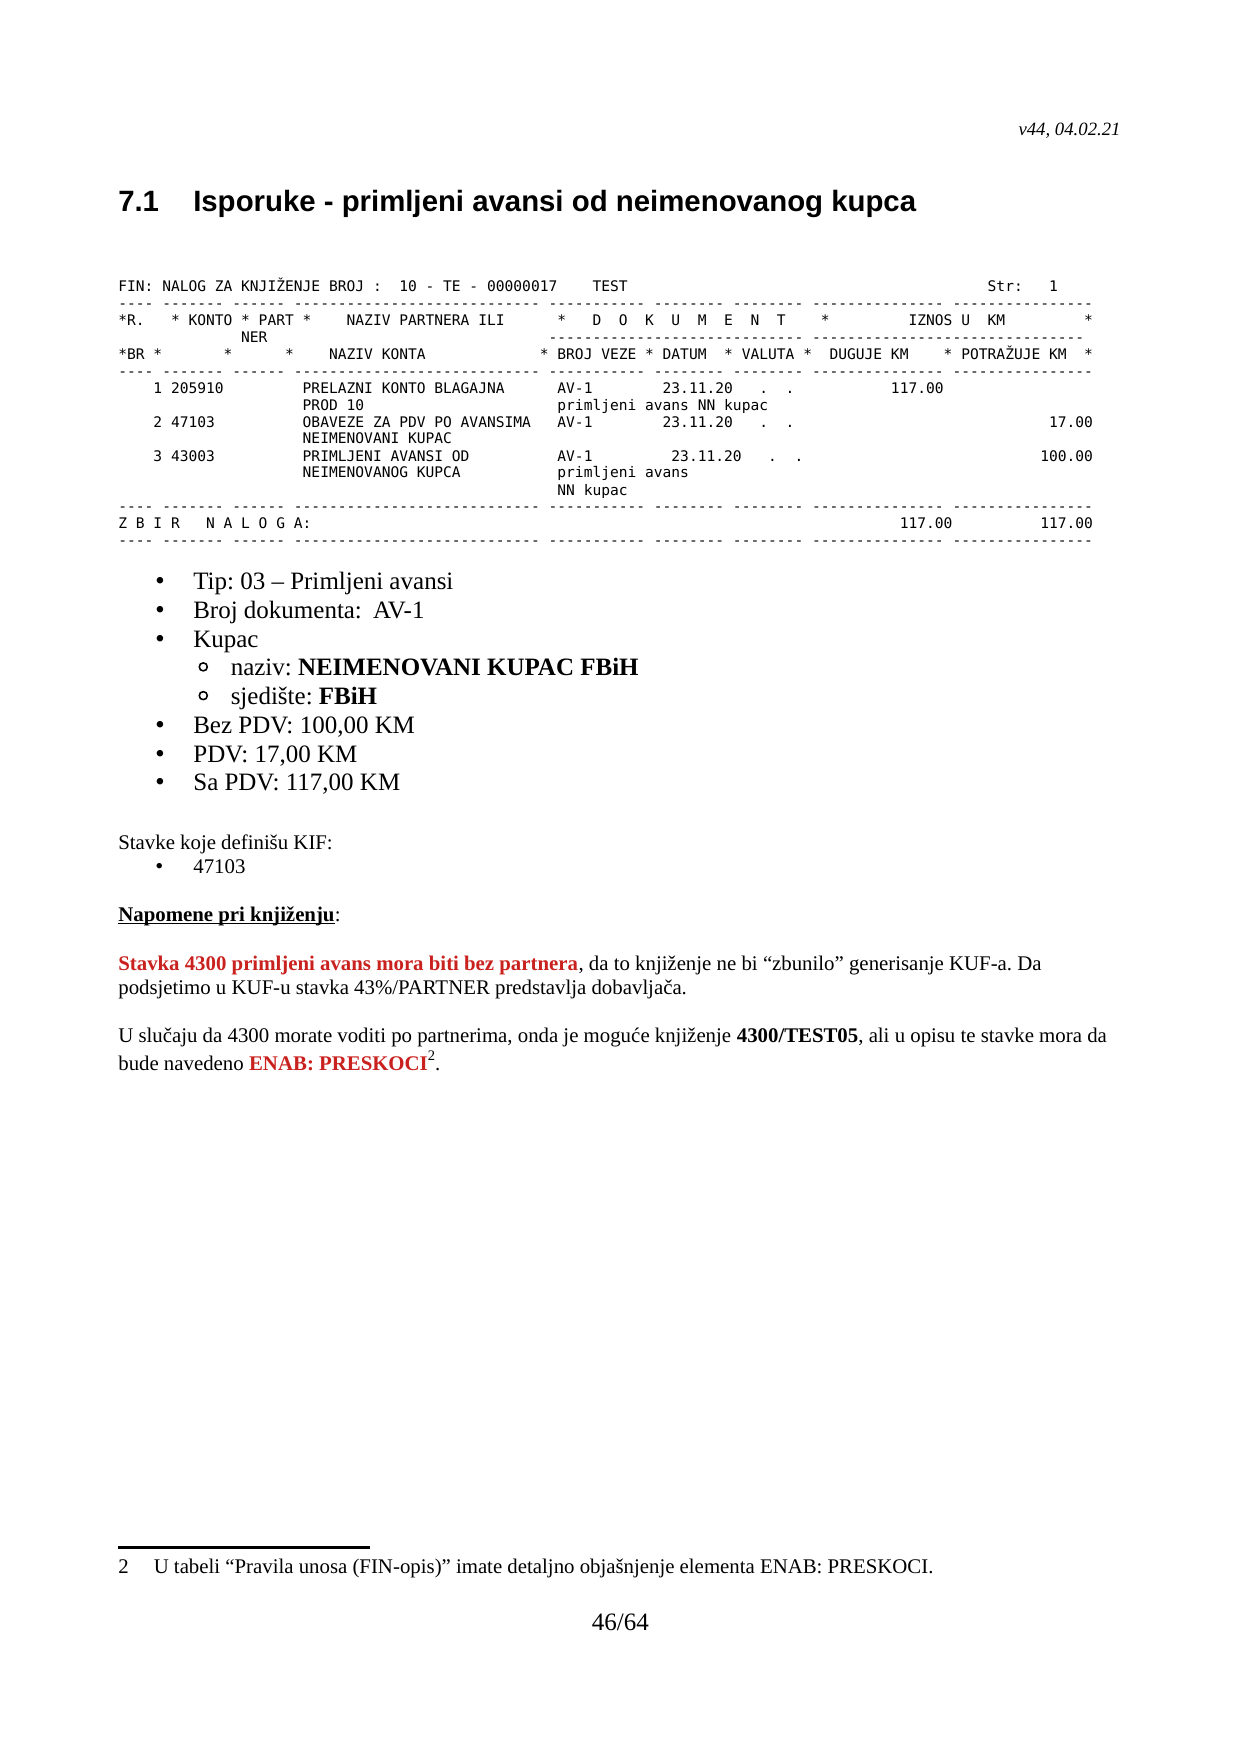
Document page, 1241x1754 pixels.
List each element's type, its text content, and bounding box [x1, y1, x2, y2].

subtitle U slučaju da 4300 morate voditi po partnerima, onda je moguće knjiženje 4300/TEST05, ali u opisu te stavke mora da bude navedeno ENAB: PRESKOCI. [118, 1023, 1122, 1076]
list 47103 [156, 854, 1122, 878]
list Broj dokumenta: AV-1 [156, 595, 1122, 624]
text *R. * KONTO * PART * NAZIV PARTNERA ILI * D O K U M E N T * IZNOS U KM * [118, 312, 1122, 328]
text ---- ------- ------ ---------------------------- ----------- -------- -------- --------------- ---------------- [118, 498, 1122, 515]
text NN kupac [118, 481, 1122, 498]
text PROD 10 primljeni avans NN kupac [118, 396, 1122, 413]
list Tip: 03 – Primljeni avansi [156, 566, 1122, 595]
text ---- ------- ------ ---------------------------- ----------- -------- -------- --------------- ---------------- [118, 294, 1122, 312]
text ---- ------- ------ ---------------------------- ----------- -------- -------- --------------- ---------------- [118, 532, 1122, 549]
text Stavke koje definišu KIF: [118, 830, 1122, 854]
list PDV: 17,00 KM [156, 739, 1122, 767]
subtitle Isporuke - primljeni avansi od neimenovanog kupca [118, 184, 1122, 217]
text FIN: NALOG ZA KNJIŽENJE BROJ : 10 - TE - 00000017 TEST Str: 1 [118, 278, 1122, 294]
list Kupac [156, 624, 1122, 652]
list sjedište: FBiH [193, 681, 1122, 710]
text 3 43003 PRIMLJENI AVANSI OD AV-1 23.11.20 . . 100.00 [118, 447, 1122, 464]
list Bez PDV: 100,00 KM [156, 710, 1122, 739]
text NEIMENOVANI KUPAC [118, 430, 1122, 447]
text NEIMENOVANOG KUPCA primljeni avans [118, 464, 1122, 481]
text ---- ------- ------ ---------------------------- ----------- -------- -------- --------------- ---------------- [118, 362, 1122, 379]
text U tabeli “Pravila unosa (FIN-opis)” imate detaljno objašnjenje elementa ENAB: PRESKOCI. [118, 1553, 1122, 1578]
text NER ----------------------------- ------------------------------- [118, 328, 1122, 346]
subtitle Napomene pri knjiženju: [118, 902, 1122, 926]
subtitle Stavka 4300 primljeni avans mora biti bez partnera, da to knjiženje ne bi “zbunilo” generisanje KUF-a. Da podsjetimo u KUF-u stavka 43%/PARTNER predstavlja dobavljača. [118, 951, 1122, 999]
text Z B I R N A L O G A: 117.00 117.00 [118, 515, 1122, 532]
text *BR * * * NAZIV KONTA * BROJ VEZE * DATUM * VALUTA * DUGUJE KM * POTRAŽUJE KM * [118, 346, 1122, 362]
text 2 47103 OBAVEZE ZA PDV PO AVANSIMA AV-1 23.11.20 . . 17.00 [118, 413, 1122, 430]
list naziv: NEIMENOVANI KUPAC FBiH [193, 652, 1122, 681]
list Sa PDV: 117,00 KM [156, 767, 1122, 796]
text 1 205910 PRELAZNI KONTO BLAGAJNA AV-1 23.11.20 . . 117.00 [118, 379, 1122, 396]
